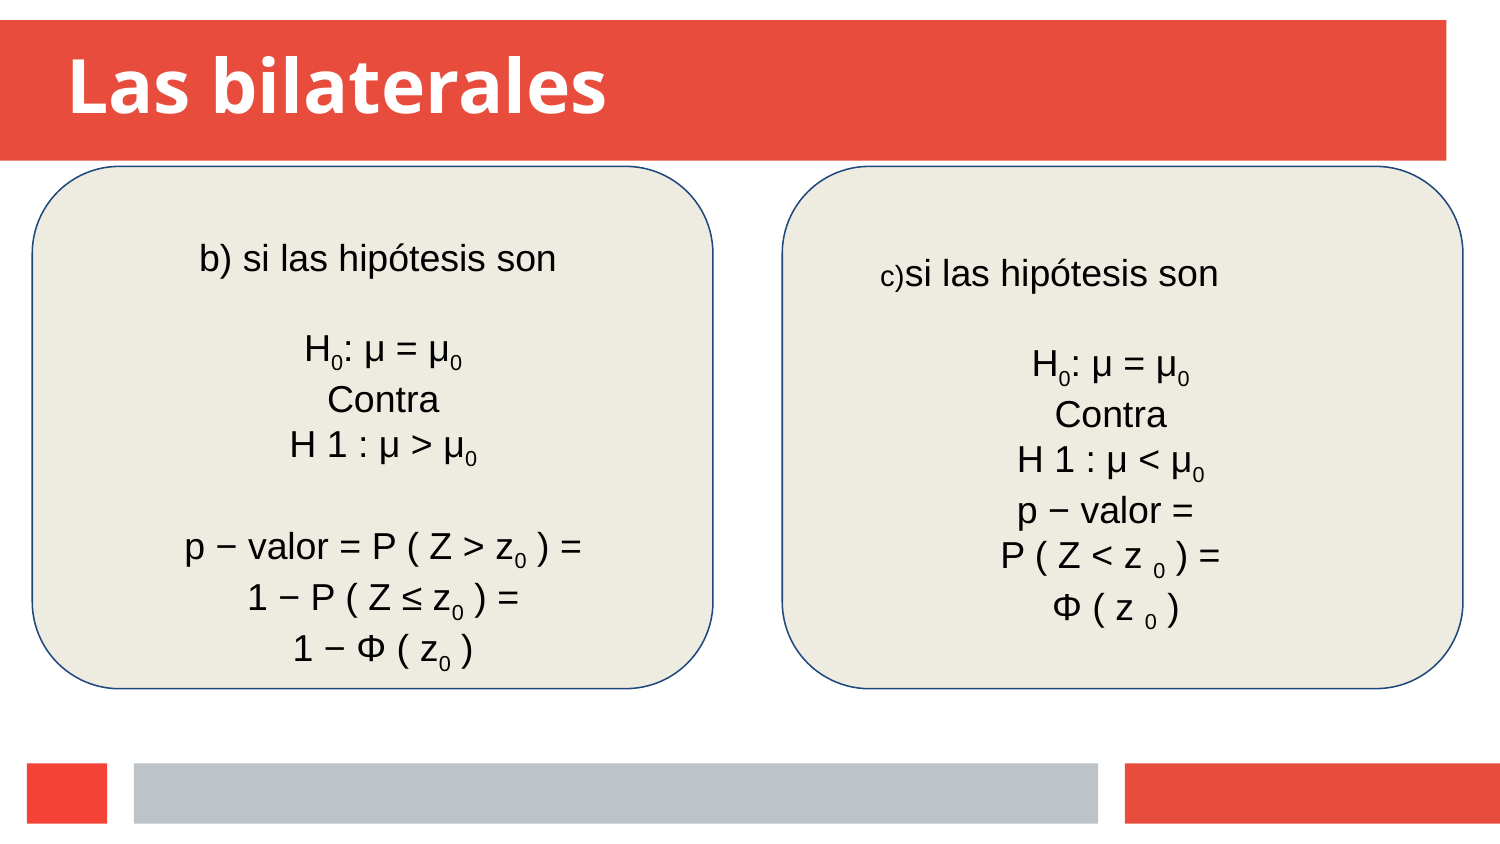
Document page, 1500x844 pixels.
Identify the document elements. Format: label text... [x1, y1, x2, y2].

list b) si las hipótesis son H0: μ = μ0 Contra H 1 : μ > μ0 p − valor = P ( Z > z0 ) = 1 − P ( Z ≤ z0 ) = 1 − Φ ( z0 ) [53, 220, 713, 744]
text_box c)si las hipótesis son H0: μ = μ0 Contra H 1 : μ < μ0 p − valor = P ( Z < z 0 ) = Φ ( z 0 ) [865, 234, 1357, 593]
title Las bilaterales [53, 40, 1447, 141]
text_box [782, 166, 1463, 689]
text_box [32, 166, 707, 659]
